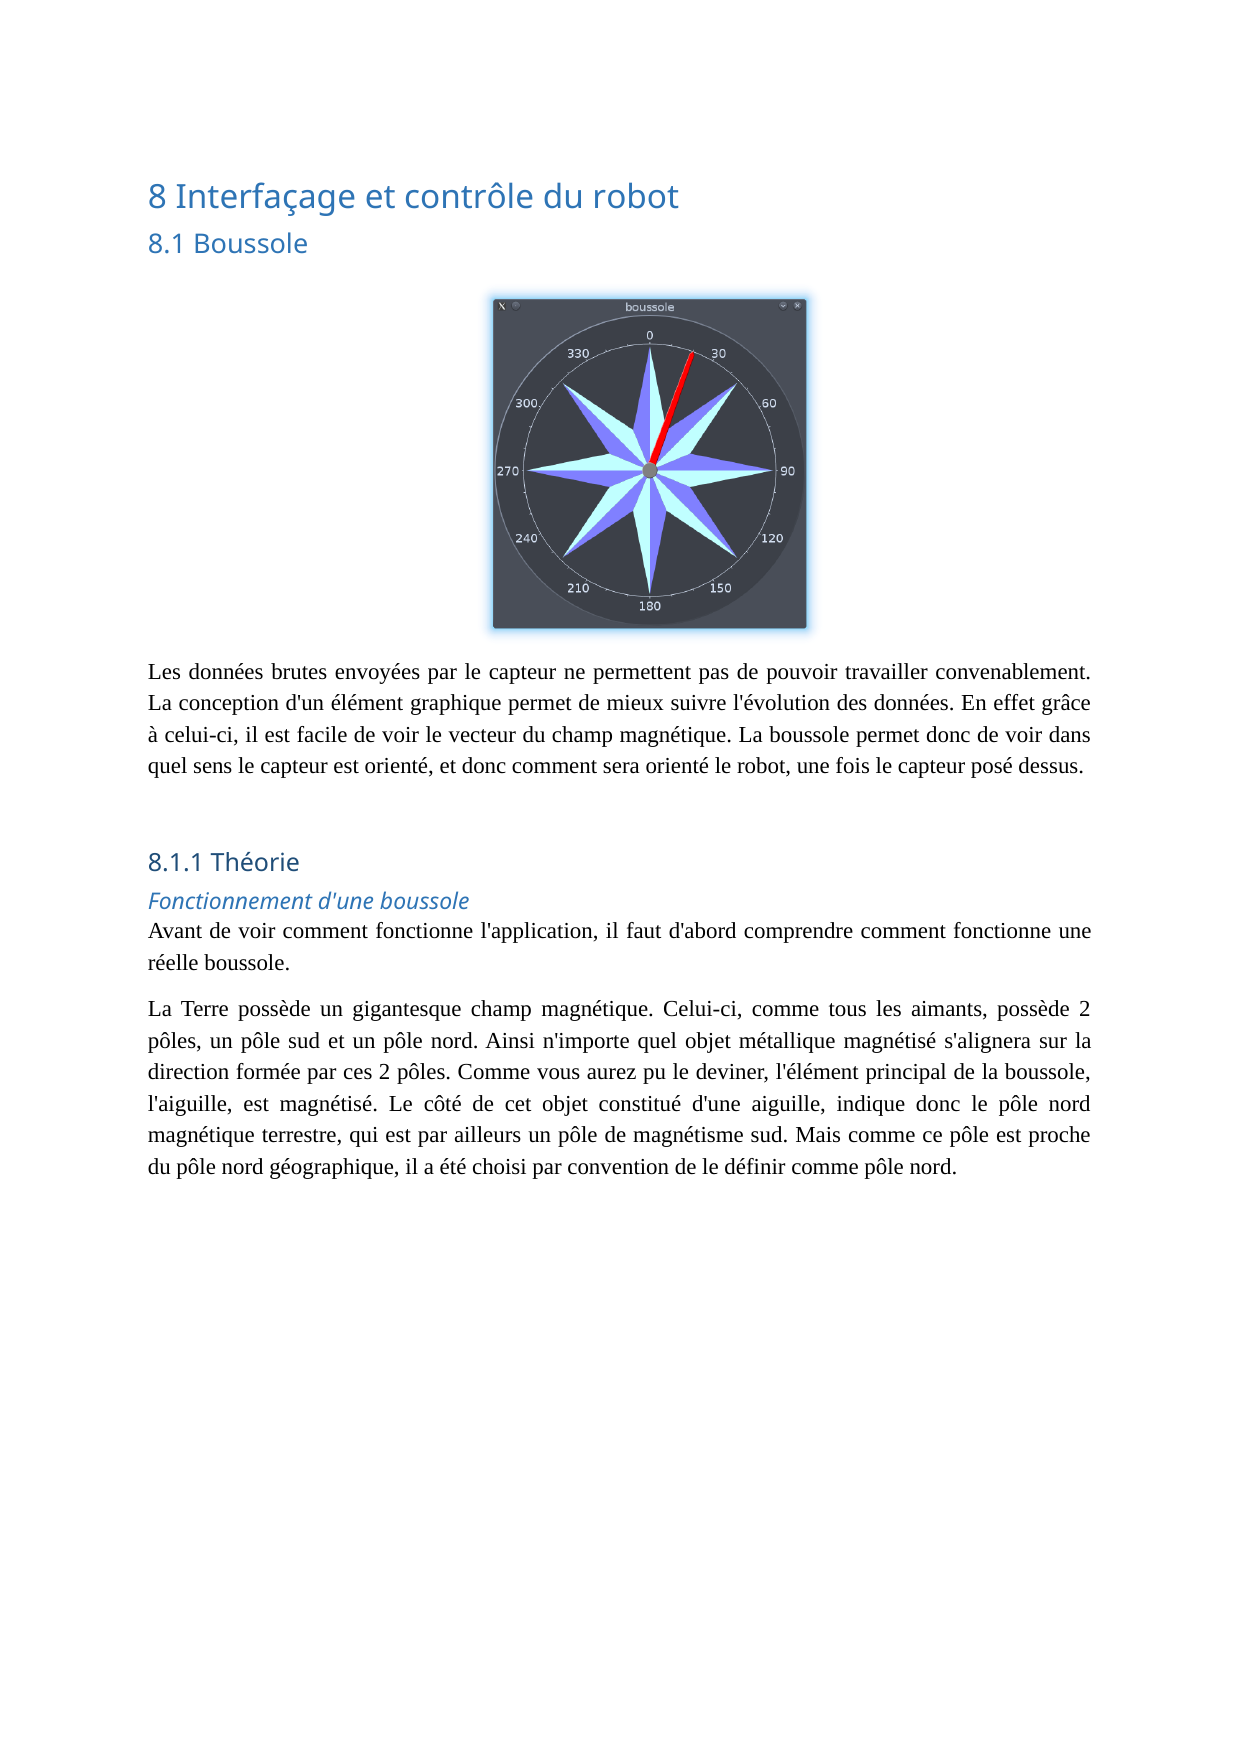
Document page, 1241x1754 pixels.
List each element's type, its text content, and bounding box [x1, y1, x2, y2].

text La Terre possède un gigantesque champ magnétique. Celui-ci, comme tous les aimants, possède 2 pôles, un pôle sud et un pôle nord. Ainsi n'importe quel objet métallique magnétisé s'alignera sur la direction formée par ces 2 pôles. Comme vous aurez pu le deviner, l'élément principal de la boussole, l'aiguille, est magnétisé. Le côté de cet objet constitué d'une aiguille, indique donc le pôle nord magnétique terrestre, qui est par ailleurs un pôle de magnétisme sud. Mais comme ce pôle est proche du pôle nord géographique, il a été choisi par convention de le définir comme pôle nord. [148, 995, 1093, 1179]
text Avant de voir comment fonctionne l'application, il faut d'abord comprendre comment fonctionne une réelle boussole. [148, 917, 1093, 975]
subtitle Fonctionnement d'une boussole [148, 885, 1093, 916]
subtitle Interfaçage et contrôle du robot [148, 173, 1093, 218]
picture [468, 274, 831, 653]
text Les données brutes envoyées par le capteur ne permettent pas de pouvoir travailler convenablement. La conception d'un élément graphique permet de mieux suivre l'évolution des données. En effet grâce à celui-ci, il est facile de voir le vecteur du champ magnétique. La boussole permet donc de voir dans quel sens le capteur est orienté, et donc comment sera orienté le robot, une fois le capteur posé dessus. [148, 263, 1093, 779]
subtitle Théorie [148, 845, 1093, 879]
subtitle Boussole [148, 224, 1093, 261]
